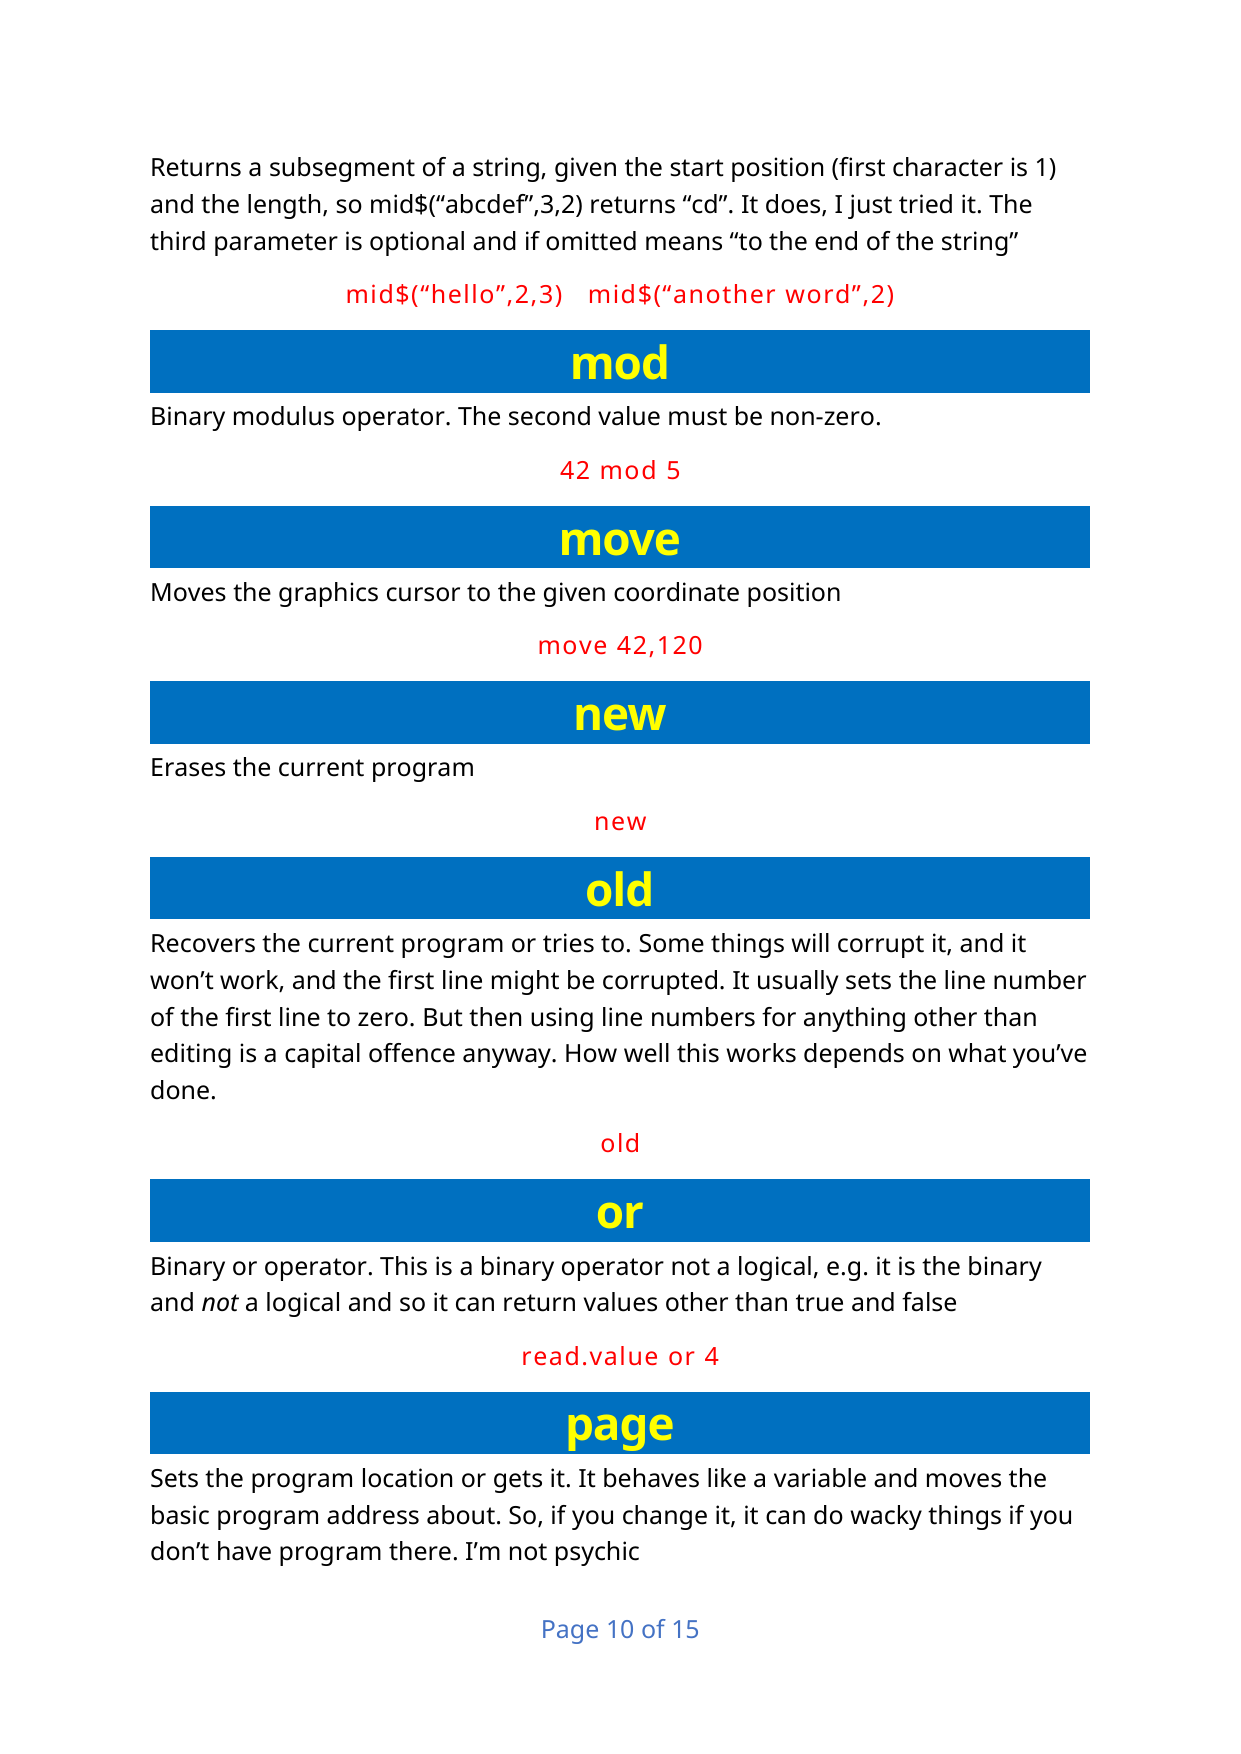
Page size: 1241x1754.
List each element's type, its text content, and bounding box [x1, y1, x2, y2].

text Returns a subsegment of a string, given the start position (first character is 1) and the length, so mid$(“abcdef”,3,2) returns “cd”. It does, I just tried it. The third parameter is optional and if omitted means “to the end of the string” [150, 150, 1090, 258]
text Recovers the current program or tries to. Some things will corrupt it, and it won’t work, and the first line might be corrupted. It usually sets the line number of the first line to zero. But then using line numbers for anything other than editing is a capital offence anyway. How well this works depends on what you’ve done. [150, 926, 1090, 1107]
title or [150, 1179, 1090, 1242]
text Sets the program location or gets it. It behaves like a variable and moves the basic program address about. So, if you change it, it can do wacky things if you don’t have program there. I’m not psychic [150, 1461, 1090, 1568]
title move [150, 506, 1090, 568]
subtitle 42 mod 5 [150, 452, 1090, 487]
text Binary or operator. This is a binary operator not a logical, e.g. it is the binary and not a logical and so it can return values other than true and false [150, 1248, 1090, 1319]
title old [150, 857, 1090, 919]
text Binary modulus operator. The second value must be non-zero. [150, 399, 1090, 433]
subtitle Move 42,120 [150, 628, 1090, 662]
subtitle Mid$(“Hello”,2,3) mid$(“Another word”,2) [150, 277, 1090, 311]
title new [150, 681, 1090, 744]
subtitle old [150, 1126, 1090, 1160]
subtitle Read.value or 4 [150, 1338, 1090, 1372]
text Moves the graphics cursor to the given coordinate position [150, 574, 1090, 609]
title mod [150, 330, 1090, 393]
subtitle New [150, 803, 1090, 838]
text Erases the current program [150, 750, 1090, 784]
title page [150, 1392, 1090, 1454]
